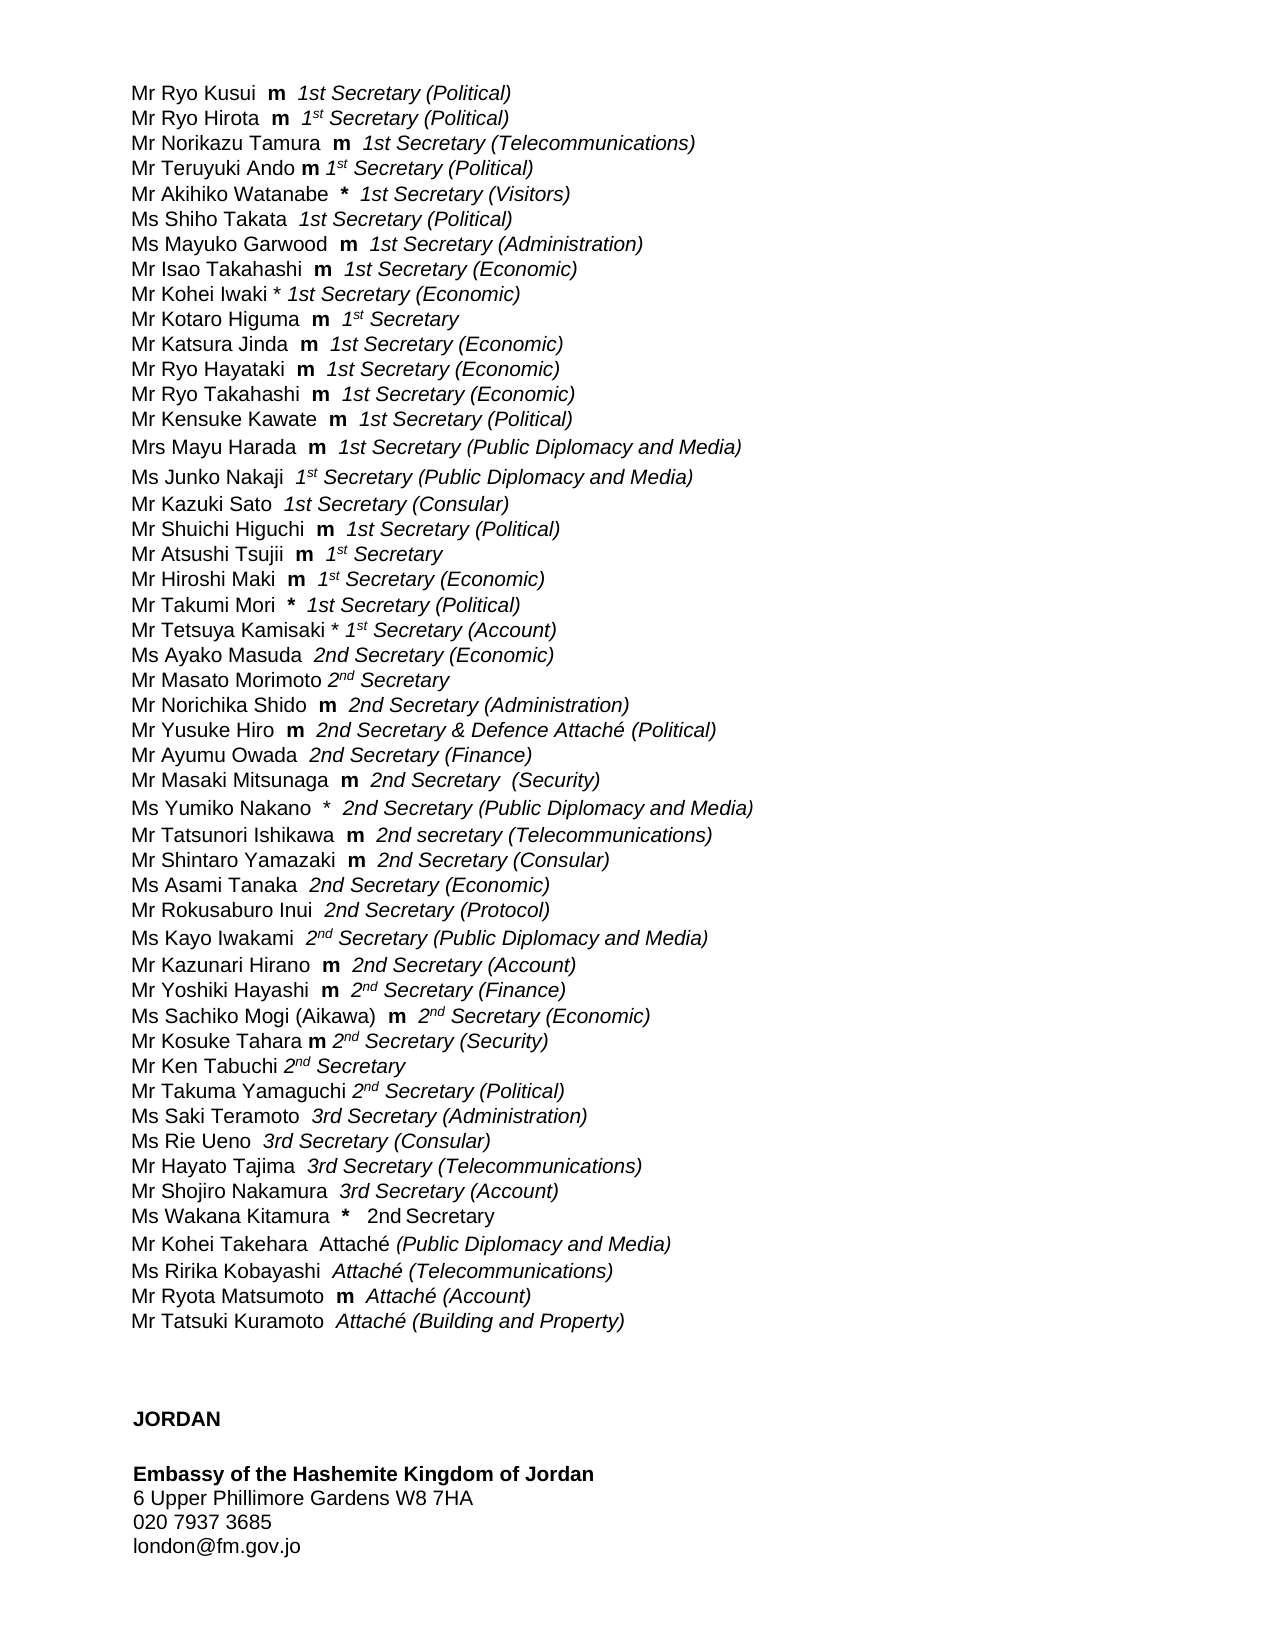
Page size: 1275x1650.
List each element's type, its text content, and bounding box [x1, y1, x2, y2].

text Mrs Mayu Harada m 1st Secretary (Public Diplomacy and Media) [131, 432, 1183, 461]
text Mr Hiroshi Maki m 1st Secretary (Economic) [131, 567, 1183, 591]
text Mr Hayato Tajima 3rd Secretary (Telecommunications) [131, 1154, 1183, 1178]
text Mr Yoshiki Hayashi m 2nd Secretary (Finance) [131, 978, 1183, 1002]
text Mr Tatsunori Ishikawa m 2nd secretary (Telecommunications) [131, 823, 1183, 847]
text Mr Kohei Iwaki * 1st Secretary (Economic) [131, 282, 1183, 306]
text Ms Yumiko Nakano * 2nd Secretary (Public Diplomacy and Media) [131, 793, 1183, 822]
text Mr Takumi Mori * 1st Secretary (Political) [131, 592, 1183, 616]
text Ms Saki Teramoto 3rd Secretary (Administration) [131, 1104, 1183, 1128]
text Ms Mayuko Garwood m 1st Secretary (Administration) [131, 232, 1183, 256]
text Mr Ryo Kusui m 1st Secretary (Political) [131, 81, 1183, 105]
text Mr Norikazu Tamura m 1st Secretary (Telecommunications) [131, 131, 1183, 155]
text Mr Ryota Matsumoto m Attaché (Account) [131, 1284, 1183, 1308]
text Mr Teruyuki Ando m 1st Secretary (Political) [131, 156, 1183, 180]
text Mr Shuichi Higuchi m 1st Secretary (Political) [131, 517, 1183, 541]
text Mr Shojiro Nakamura 3rd Secretary (Account) [131, 1179, 1183, 1203]
text Mr Tatsuki Kuramoto Attaché (Building and Property) [131, 1309, 1183, 1333]
text Mr Kazuki Sato 1st Secretary (Consular) [131, 492, 1183, 516]
text Mr Masaki Mitsunaga m 2nd Secretary (Security) [131, 768, 1183, 792]
text Mr Isao Takahashi m 1st Secretary (Economic) [131, 257, 1183, 281]
text Ms Asami Tanaka 2nd Secretary (Economic) [131, 873, 1183, 897]
text Ms Rie Ueno 3rd Secretary (Consular) [131, 1129, 1183, 1153]
text Mr Norichika Shido m 2nd Secretary (Administration) [131, 693, 1183, 717]
text Mr Kohei Takehara Attaché (Public Diplomacy and Media) [131, 1229, 1183, 1258]
text Mr Atsushi Tsujii m 1st Secretary [131, 542, 1183, 566]
text Mr Kotaro Higuma m 1st Secretary [131, 307, 1183, 331]
text Embassy of the Hashemite Kingdom of Jordan 6 Upper Phillimore Gardens W8 7HA 020 7937 3685 london@fm.gov.jo [133, 1462, 1181, 1558]
text Mr Ryo Hayataki m 1st Secretary (Economic) [131, 357, 1183, 381]
text Mr Katsura Jinda m 1st Secretary (Economic) [131, 332, 1183, 356]
text Ms Junko Nakaji 1st Secretary (Public Diplomacy and Media) [131, 462, 1183, 491]
text Ms Ririka Kobayashi Attaché (Telecommunications) [131, 1259, 1183, 1283]
text JORDAN [133, 1406, 1181, 1460]
text Mr Ryo Hirota m 1st Secretary (Political) [131, 106, 1183, 130]
text Ms Kayo Iwakami 2nd Secretary (Public Diplomacy and Media) [131, 923, 1183, 952]
text Mr Takuma Yamaguchi 2nd Secretary (Political) [131, 1079, 1183, 1103]
text Mr Shintaro Yamazaki m 2nd Secretary (Consular) [131, 848, 1183, 872]
text Mr Masato Morimoto 2nd Secretary [131, 668, 1183, 692]
text Mr Akihiko Watanabe * 1st Secretary (Visitors) [131, 181, 1183, 205]
text Ms Wakana Kitamura * 2nd Secretary [131, 1204, 1183, 1228]
text Mr Kosuke Tahara m 2nd Secretary (Security) [131, 1028, 1183, 1052]
text Mr Ayumu Owada 2nd Secretary (Finance) [131, 743, 1183, 767]
text Mr Tetsuya Kamisaki * 1st Secretary (Account) [131, 617, 1183, 641]
text Mr Kazunari Hirano m 2nd Secretary (Account) [131, 953, 1183, 977]
text Mr Rokusaburo Inui 2nd Secretary (Protocol) [131, 898, 1183, 922]
text Mr Ken Tabuchi 2nd Secretary [131, 1054, 1183, 1078]
text Mr Kensuke Kawate m 1st Secretary (Political) [131, 407, 1183, 431]
text Ms Ayako Masuda 2nd Secretary (Economic) [131, 643, 1183, 667]
text Ms Sachiko Mogi (Aikawa) m 2nd Secretary (Economic) [131, 1003, 1183, 1027]
text Mr Ryo Takahashi m 1st Secretary (Economic) [131, 382, 1183, 406]
text Ms Shiho Takata 1st Secretary (Political) [131, 206, 1183, 230]
text Mr Yusuke Hiro m 2nd Secretary & Defence Attaché (Political) [131, 718, 1183, 742]
